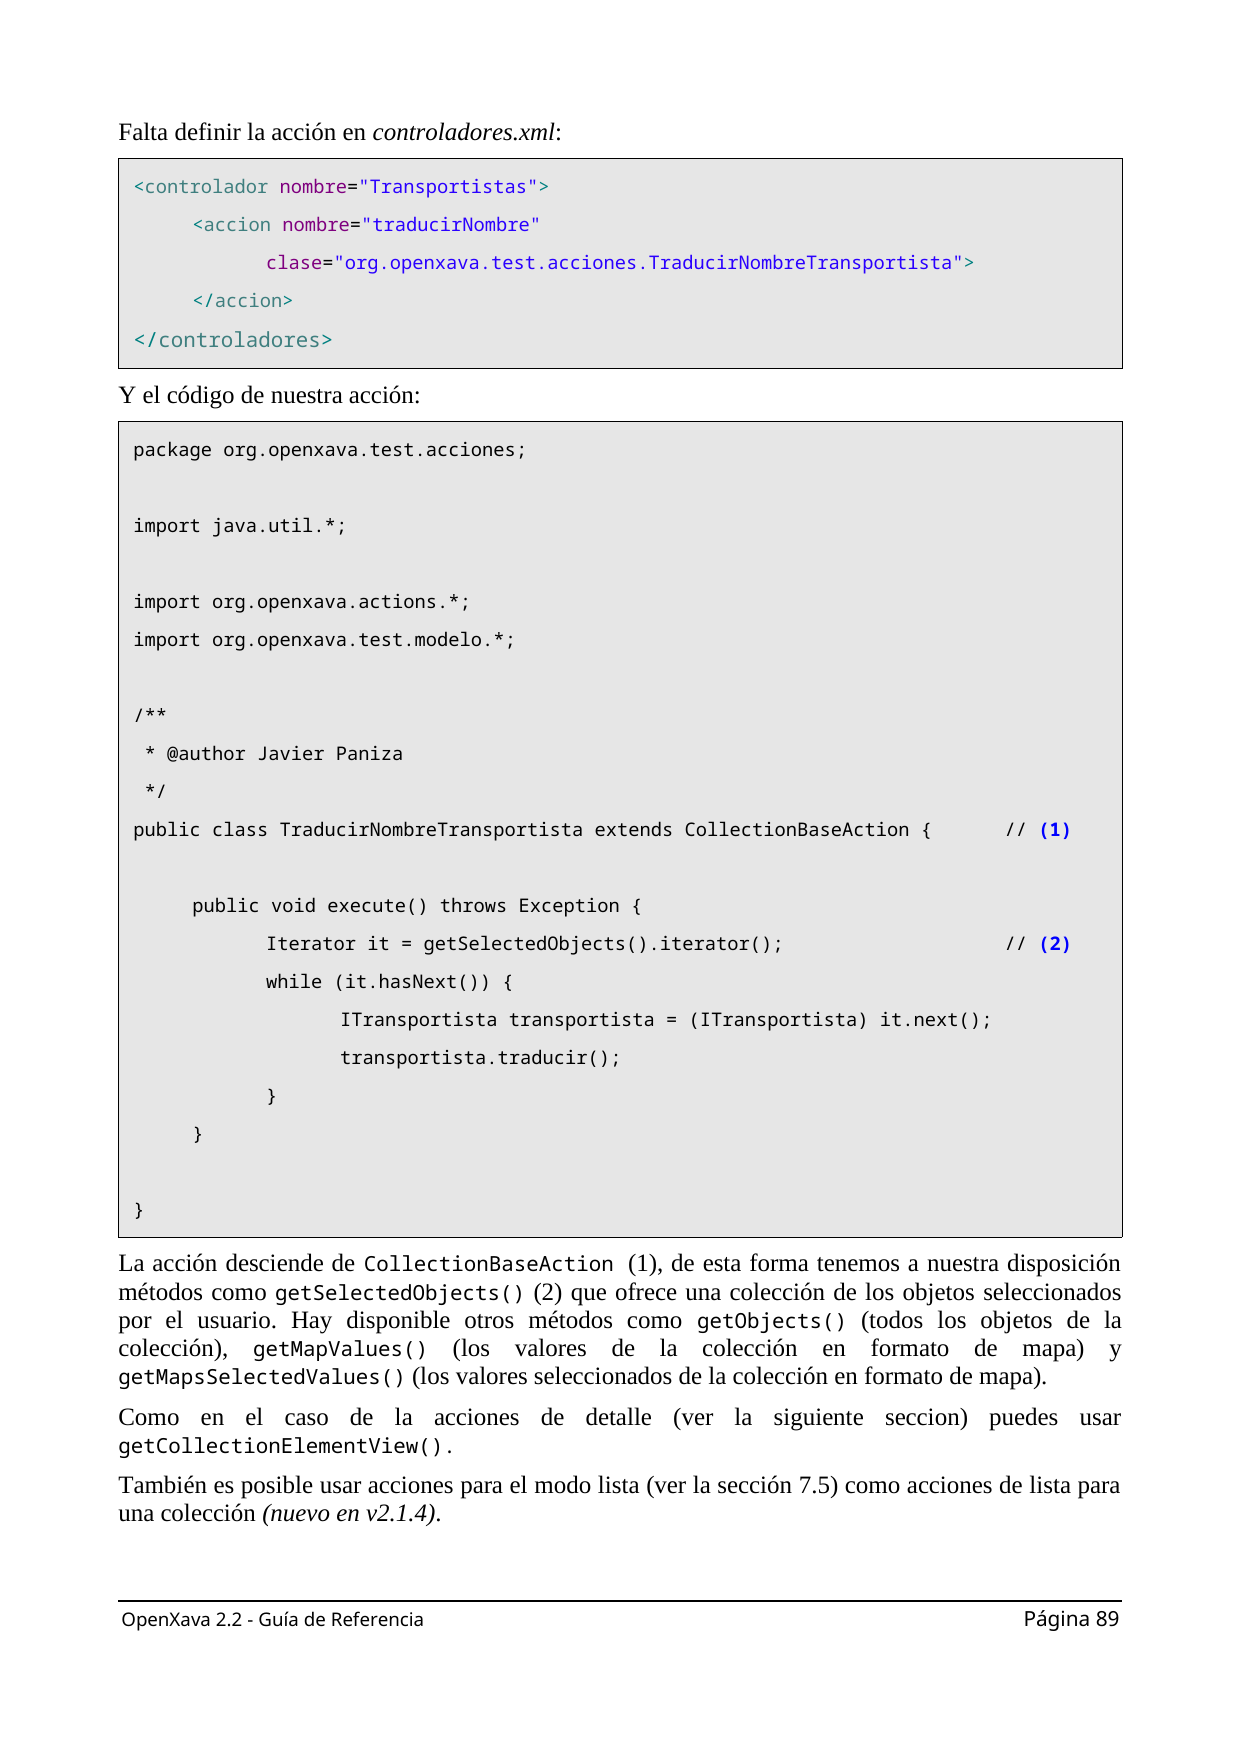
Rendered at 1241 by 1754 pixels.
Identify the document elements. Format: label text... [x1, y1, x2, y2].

text public void execute() throws Exception { [119, 877, 1122, 915]
text clase="org.openxava.test.acciones.TraducirNombreTransportista"> [119, 234, 1122, 272]
text Falta definir la acción en controladores.xml: [118, 118, 1122, 146]
text La acción desciende de CollectionBaseAction (1), de esta forma tenemos a nuestra disposición métodos como getSelectedObjects() (2) que ofrece una colección de los objetos seleccionados por el usuario. Hay disponible otros métodos como getObjects() (todos los objetos de la colección), getMapValues() (los valores de la colección en formato de mapa) y getMapsSelectedValues() (los valores seleccionados de la colección en formato de mapa). [118, 1249, 1122, 1391]
text public class TraducirNombreTransportista extends CollectionBaseAction { // (1) [119, 801, 1122, 839]
text import org.openxava.actions.*; [119, 573, 1122, 611]
text } [119, 1067, 1122, 1106]
text ITransportista transportista = (ITransportista) it.next(); [119, 991, 1122, 1029]
text </controladores> [119, 310, 1122, 368]
text /** [119, 687, 1122, 725]
text } [119, 1182, 1122, 1237]
text } [119, 1106, 1122, 1143]
text Como en el caso de la acciones de detalle (ver la siguiente seccion) puedes usar getCollectionElementView(). [118, 1403, 1122, 1459]
text </accion> [119, 272, 1122, 310]
text <accion nombre="traducirNombre" [119, 196, 1122, 234]
text import java.util.*; [119, 497, 1122, 535]
text Y el código de nuestra acción: [118, 381, 1122, 409]
text */ [119, 763, 1122, 801]
text Iterator it = getSelectedObjects().iterator(); // (2) [119, 915, 1122, 953]
text También es posible usar acciones para el modo lista (ver la sección 7.5) como acciones de lista para una colección (nuevo en v2.1.4). [118, 1471, 1122, 1527]
text import org.openxava.test.modelo.*; [119, 611, 1122, 649]
text <controlador nombre="Transportistas"> [119, 159, 1122, 196]
text transportista.traducir(); [119, 1029, 1122, 1067]
text while (it.hasNext()) { [119, 953, 1122, 991]
text package org.openxava.test.acciones; [119, 422, 1122, 459]
text * @author Javier Paniza [119, 725, 1122, 763]
